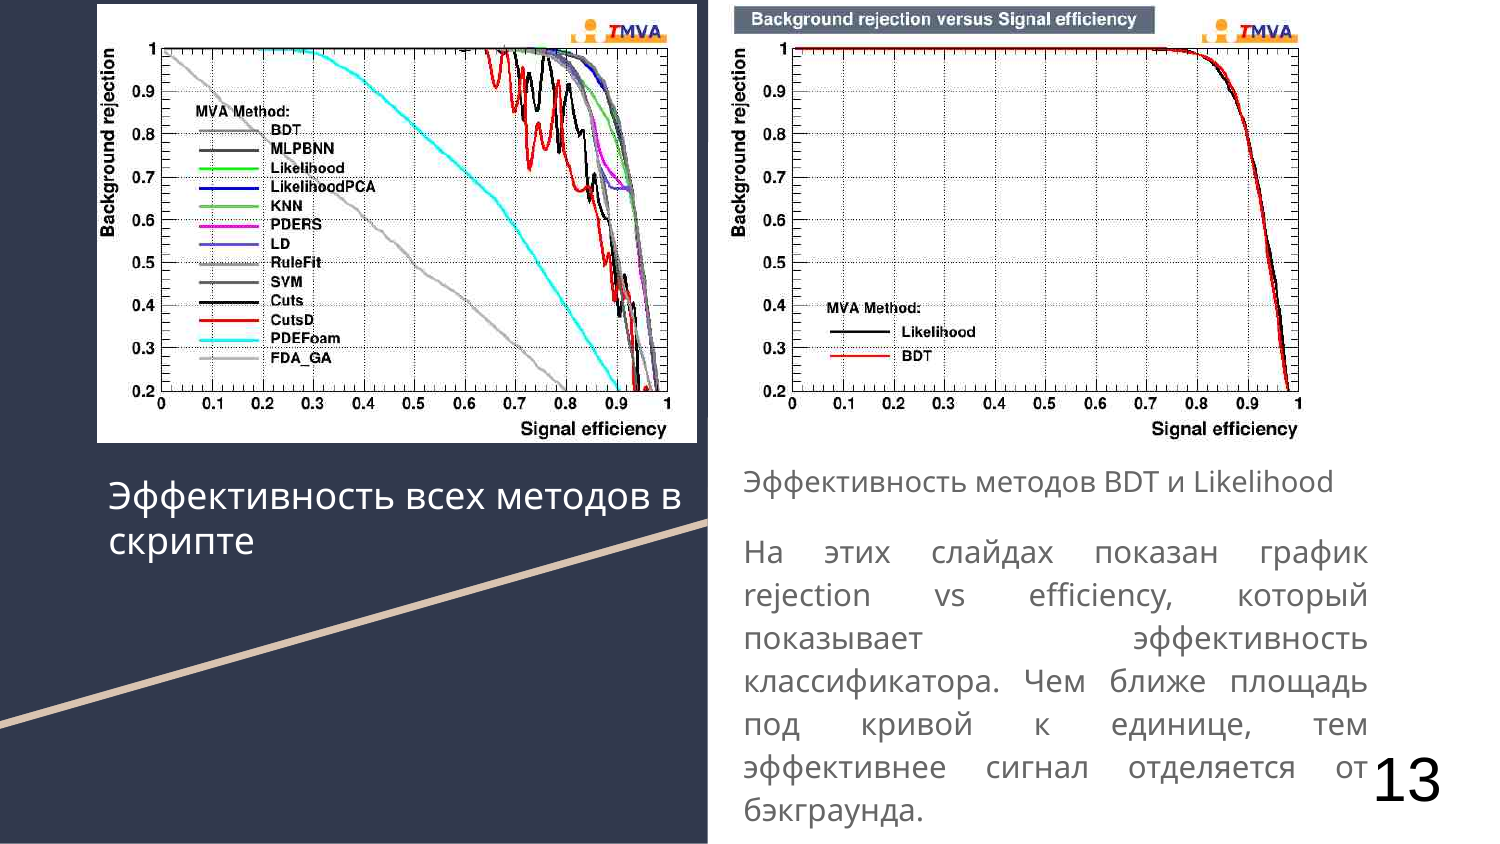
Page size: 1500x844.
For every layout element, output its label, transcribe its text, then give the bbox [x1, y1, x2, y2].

list На этих слайдах показан график rejection vs efficiency, который показывает эффективность классификатора. Чем ближе площадь под кривой к единице, тем эффективнее сигнал отделяется от бэкграунда. [728, 511, 1385, 685]
picture [97, 4, 697, 443]
title Эффективность всех методов в скрипте [93, 457, 702, 844]
list Эффективность методов BDT и Likelihood [728, 442, 1412, 616]
title 13 [1357, 723, 1500, 844]
picture [728, 4, 1328, 443]
